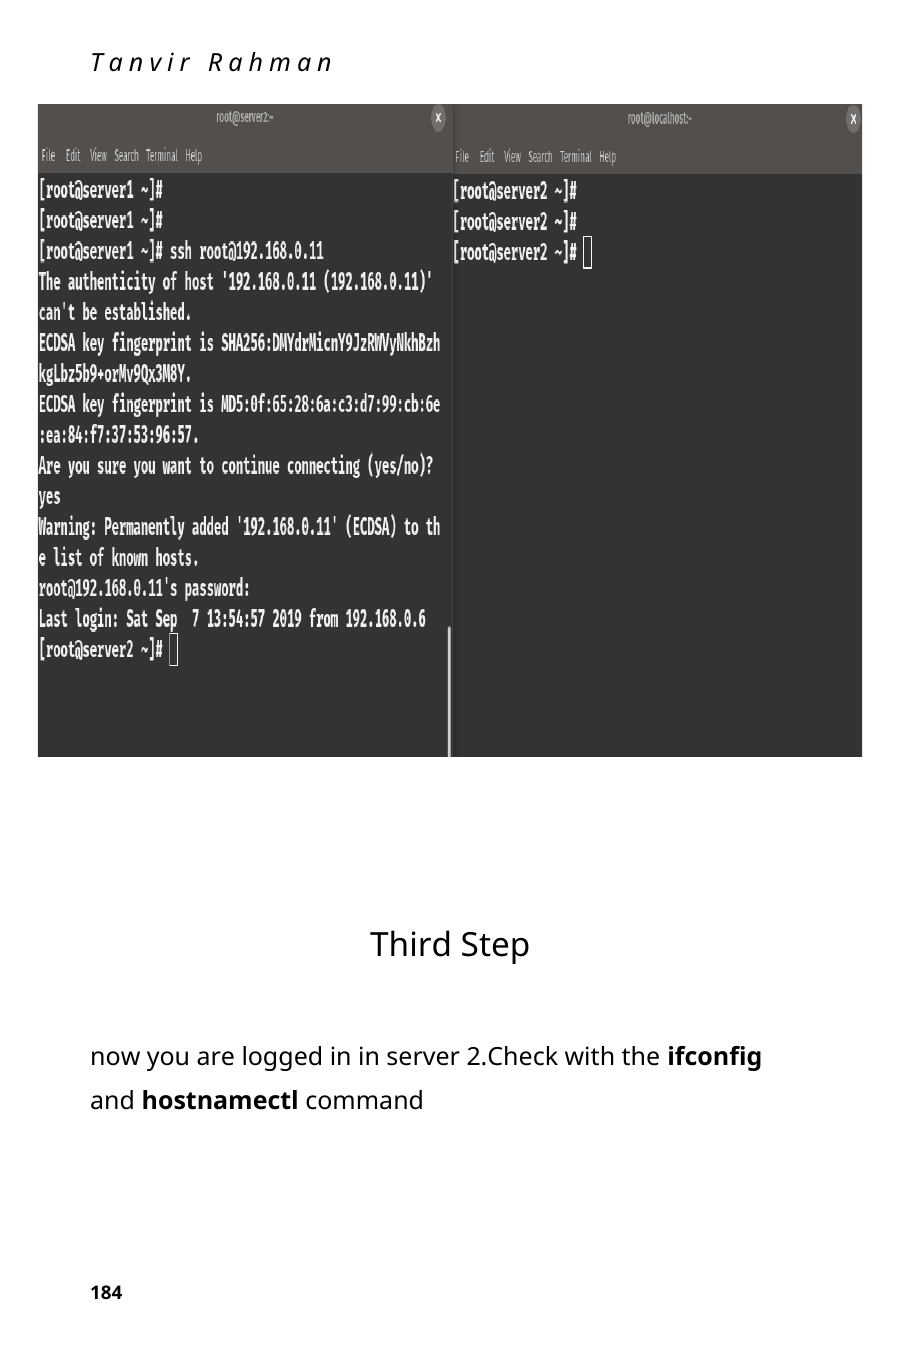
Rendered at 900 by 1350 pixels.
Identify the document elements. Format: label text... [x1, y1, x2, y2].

picture [37, 104, 863, 757]
text Third Step [90, 921, 810, 966]
text now you are logged in in server 2.Check with the ifconfig and hostnamectl command [90, 1039, 810, 1117]
